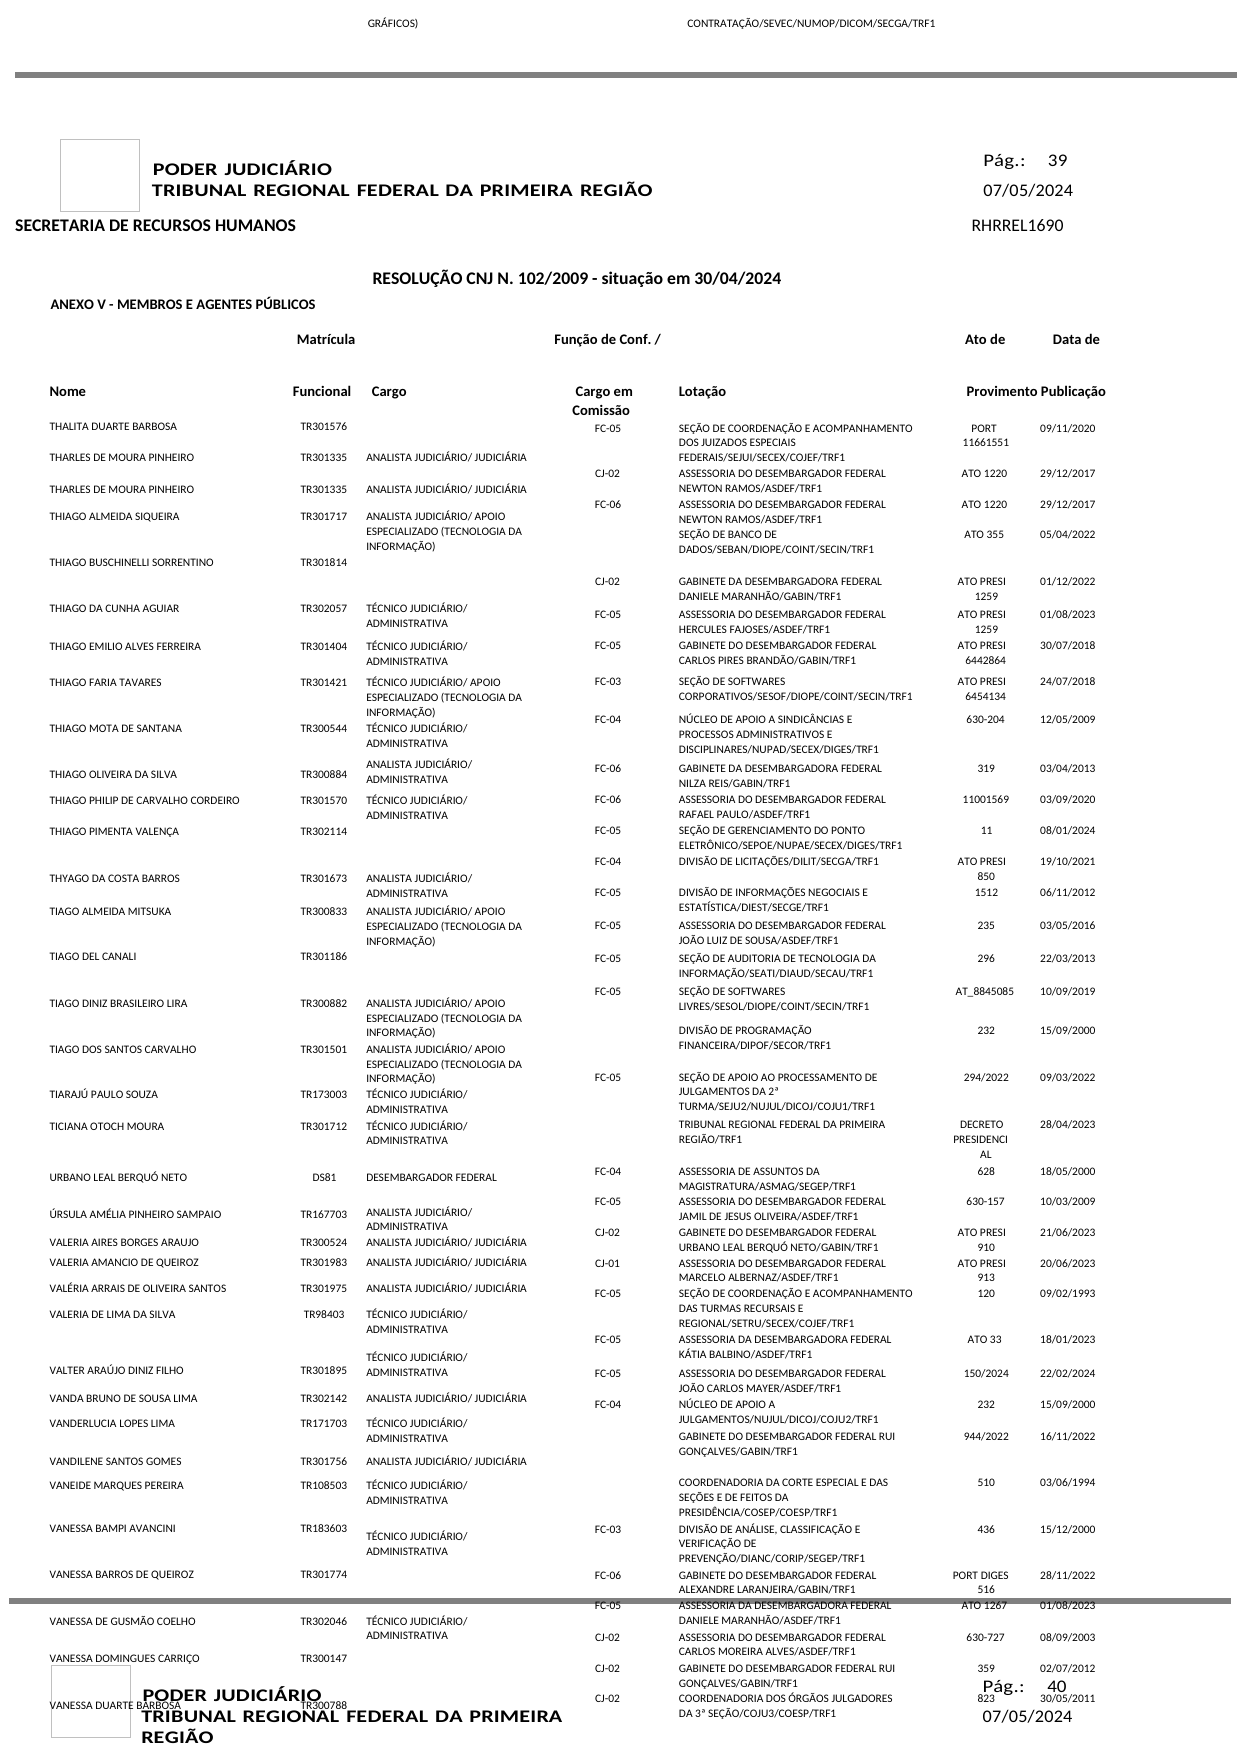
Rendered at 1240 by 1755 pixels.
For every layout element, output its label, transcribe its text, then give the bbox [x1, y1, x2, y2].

table_cell DESEMBARGADOR FEDERAL [366, 1160, 551, 1196]
table_cell FC-03 [572, 1522, 679, 1568]
table_cell COORDENADORIA DA CORTE ESPECIAL E DAS SEÇÕES E DE FEITOS DA PRESIDÊNCIA/COSEP/COESP/TRF1 [679, 1475, 953, 1522]
table_cell ANALISTA JUDICIÁRIO/ ADMINISTRATIVA [366, 871, 551, 904]
table_cell FC-05 [572, 984, 679, 1023]
table_cell TR300788 [293, 1698, 366, 1744]
table_cell TR301673 [293, 871, 366, 904]
table_cell [572, 1023, 679, 1070]
table_cell TR173003 [293, 1088, 366, 1119]
table_cell VALERIA AMANCIO DE QUEIROZ [49, 1255, 293, 1281]
table_cell TÉCNICO JUDICIÁRIO/ ADMINISTRATIVA [366, 602, 551, 639]
table_cell TRIBUNAL REGIONAL FEDERAL DA PRIMEIRA REGIÃO/TRF1 [679, 1118, 953, 1164]
text RESOLUÇÃO CNJ N. 102/2009 - situação em 30/04/2024 [66, 267, 1088, 289]
table_cell ATO PRESI 850 [953, 855, 1040, 885]
table_cell 510 [953, 1475, 1040, 1522]
table_cell SEÇÃO DE COORDENAÇÃO E ACOMPANHAMENTO DAS TURMAS RECURSAIS E REGIONAL/SETRU/SECEX/COJEF/TRF1 [679, 1286, 953, 1332]
table_cell 08/09/2003 [1040, 1630, 1106, 1661]
table_cell THIAGO BUSCHINELLI SORRENTINO [49, 555, 293, 602]
table_cell 11 [953, 823, 1040, 854]
table_cell TIAGO DEL CANALI [49, 950, 293, 996]
table_cell 01/08/2023 [1040, 1604, 1106, 1630]
table_cell TR301335 [293, 483, 366, 509]
table_cell TR300544 [293, 721, 366, 757]
table_cell SEÇÃO DE APOIO AO PROCESSAMENTO DE JULGAMENTOS DA 2ª TURMA/SEJU2/NUJUL/DICOJ/COJU1/TRF1 [679, 1070, 953, 1117]
table_cell DECRETO PRESIDENCI AL [953, 1118, 1040, 1164]
table_cell [572, 1118, 679, 1164]
table_header [561, 1604, 1106, 1744]
table_cell ASSESSORIA DO DESEMBARGADOR FEDERAL HERCULES FAJOSES/ASDEF/TRF1 [679, 607, 953, 638]
table_cell TÉCNICO JUDICIÁRIO/ ADMINISTRATIVA [366, 1521, 551, 1567]
table_cell VANESSA BARROS DE QUEIROZ [49, 1567, 293, 1598]
table_cell VANDILENE SANTOS GOMES [49, 1454, 293, 1478]
table_cell CJ-02 [572, 1692, 679, 1722]
table_cell ANALISTA JUDICIÁRIO/ JUDICIÁRIA [366, 1281, 551, 1308]
table_cell TÉCNICO JUDICIÁRIO/ ADMINISTRATIVA [366, 639, 551, 676]
table_cell FC-06 [572, 1568, 679, 1598]
table_cell TR301756 [293, 1454, 366, 1478]
table_cell THYAGO DA COSTA BARROS [49, 871, 293, 904]
table_cell ANALISTA JUDICIÁRIO/ JUDICIÁRIA [366, 450, 551, 483]
table_cell 28/04/2023 [1040, 1118, 1106, 1164]
table_cell VANEIDE MARQUES PEREIRA [49, 1479, 293, 1521]
table_cell FC-05 [572, 951, 679, 984]
table_cell THIAGO DA CUNHA AGUIAR [49, 602, 293, 639]
table_cell CJ-02 [572, 1661, 679, 1692]
table_cell TR301975 [293, 1281, 366, 1308]
table_cell TR300833 [293, 904, 366, 949]
table_cell [366, 1652, 551, 1698]
table_cell TÉCNICO JUDICIÁRIO/ ADMINISTRATIVA [366, 793, 551, 824]
table_cell PORT 11661551 [953, 421, 1040, 466]
table_cell 12/05/2009 [1040, 712, 1106, 761]
table_cell FC-05 [572, 918, 679, 951]
table_cell ANALISTA JUDICIÁRIO/ JUDICIÁRIA [366, 1391, 551, 1416]
table_cell [366, 950, 551, 996]
table_cell URBANO LEAL BERQUÓ NETO [49, 1160, 293, 1196]
table_cell TR301983 [293, 1255, 366, 1281]
table_cell TÉCNICO JUDICIÁRIO/ ADMINISTRATIVA [366, 721, 551, 757]
table_cell VANESSA DUARTE BARBOSA [49, 1698, 293, 1744]
table_cell TR302114 [293, 825, 366, 871]
table_cell [293, 1604, 366, 1614]
table_cell 22/03/2013 [1040, 951, 1106, 984]
table_cell GABINETE DA DESEMBARGADORA FEDERAL NILZA REIS/GABIN/TRF1 [679, 761, 953, 792]
table_cell TR300884 [293, 757, 366, 793]
table_cell 235 [953, 918, 1040, 951]
table_cell 05/04/2022 [1040, 528, 1106, 574]
table_cell ANALISTA JUDICIÁRIO/ JUDICIÁRIA [366, 1255, 551, 1281]
table_cell VALTER ARAÚJO DINIZ FILHO [49, 1350, 293, 1391]
table_cell 03/04/2013 [1040, 761, 1106, 792]
table_cell FC-03 [572, 674, 679, 712]
table_cell TR301774 [293, 1567, 366, 1598]
table_cell FC-04 [572, 855, 679, 885]
table_cell TR301814 [293, 555, 366, 602]
table_cell 150/2024 [953, 1366, 1040, 1398]
table_cell TR301895 [293, 1350, 366, 1391]
table_cell 08/01/2024 [1040, 823, 1106, 854]
table_cell CJ-02 [572, 1225, 679, 1256]
table_cell 02/07/2012 [1040, 1661, 1106, 1692]
table_cell 15/12/2000 [1040, 1522, 1106, 1568]
table_cell FC-05 [572, 1332, 679, 1366]
table_cell TR301712 [293, 1119, 366, 1160]
text SECRETARIA DE RECURSOS HUMANOS RHRREL1690 [15, 78, 1100, 235]
table_cell TR301717 [293, 509, 366, 555]
table_cell FC-05 [572, 823, 679, 854]
table_cell THALITA DUARTE BARBOSA [49, 404, 293, 450]
table_cell FC-05 [572, 1286, 679, 1332]
table_cell 630-157 [953, 1195, 1040, 1225]
table_cell TR301186 [293, 950, 366, 996]
table_cell 296 [953, 951, 1040, 984]
table_cell ANALISTA JUDICIÁRIO/ APOIO ESPECIALIZADO (TECNOLOGIA DA INFORMAÇÃO) [366, 996, 551, 1042]
table_cell 232 [953, 1398, 1040, 1429]
table_cell 232 [953, 1023, 1040, 1070]
table_cell ASSESSORIA DO DESEMBARGADOR FEDERAL MARCELO ALBERNAZ/ASDEF/TRF1 [679, 1256, 953, 1286]
table_cell 20/06/2023 [1040, 1256, 1106, 1286]
table_cell TR301576 [293, 404, 366, 450]
table_cell THIAGO PIMENTA VALENÇA [49, 825, 293, 871]
table_cell ASSESSORIA DO DESEMBARGADOR FEDERAL RAFAEL PAULO/ASDEF/TRF1 [679, 792, 953, 823]
table_cell [572, 1429, 679, 1475]
text GRÁFICOS) CONTRATAÇÃO/SEVEC/NUMOP/DICOM/SECGA/TRF1 [46, 5, 1100, 33]
table_cell TÉCNICO JUDICIÁRIO/ ADMINISTRATIVA [366, 1350, 551, 1391]
table_cell 294/2022 [953, 1070, 1040, 1117]
table_cell 628 [953, 1164, 1040, 1194]
table_cell 1512 [953, 885, 1040, 918]
table_cell [366, 1604, 551, 1614]
table_cell ANALISTA JUDICIÁRIO/ APOIO ESPECIALIZADO (TECNOLOGIA DA INFORMAÇÃO) [366, 509, 551, 555]
table_cell TR302057 [293, 602, 366, 639]
table_cell THIAGO ALMEIDA SIQUEIRA [49, 509, 293, 555]
table_header [551, 1604, 561, 1720]
table_cell [572, 1475, 679, 1522]
table_header [49, 353, 561, 1598]
table_cell ASSESSORIA DE ASSUNTOS DA MAGISTRATURA/ASMAG/SEGEP/TRF1 [679, 1164, 953, 1194]
table_cell THIAGO OLIVEIRA DA SILVA [49, 757, 293, 793]
table_cell TÉCNICO JUDICIÁRIO/ ADMINISTRATIVA [366, 1479, 551, 1521]
table_cell ANALISTA JUDICIÁRIO/ ADMINISTRATIVA [366, 1196, 551, 1235]
table_cell GABINETE DO DESEMBARGADOR FEDERAL RUI GONÇALVES/GABIN/TRF1 [679, 1429, 953, 1475]
table_cell CJ-02 [572, 574, 679, 607]
table_cell 18/01/2023 [1040, 1332, 1106, 1366]
table_cell SEÇÃO DE AUDITORIA DE TECNOLOGIA DA INFORMAÇÃO/SEATI/DIAUD/SECAU/TRF1 [679, 951, 953, 984]
table_cell 18/05/2000 [1040, 1164, 1106, 1194]
table_cell 21/06/2023 [1040, 1225, 1106, 1256]
table_cell 03/06/1994 [1040, 1475, 1106, 1522]
table_cell TÉCNICO JUDICIÁRIO/ APOIO ESPECIALIZADO (TECNOLOGIA DA INFORMAÇÃO) [366, 676, 551, 721]
table_cell ATO PRESI 1259 [953, 574, 1040, 607]
table_cell DIVISÃO DE LICITAÇÕES/DILIT/SECGA/TRF1 [679, 855, 953, 885]
table_cell TR302142 [293, 1391, 366, 1416]
table_cell 436 [953, 1522, 1040, 1568]
table_cell DIVISÃO DE PROGRAMAÇÃO FINANCEIRA/DIPOF/SECOR/TRF1 [679, 1023, 953, 1070]
table_cell TR108503 [293, 1479, 366, 1521]
table_cell 30/07/2018 [1040, 638, 1106, 674]
table_cell 15/09/2000 [1040, 1398, 1106, 1429]
table_cell [49, 1604, 293, 1614]
table_cell TR301501 [293, 1042, 366, 1087]
table_cell 03/09/2020 [1040, 792, 1106, 823]
table_cell ASSESSORIA DA DESEMBARGADORA FEDERAL KÁTIA BALBINO/ASDEF/TRF1 [679, 1332, 953, 1366]
table_cell 319 [953, 761, 1040, 792]
table_cell TIAGO DINIZ BRASILEIRO LIRA [49, 996, 293, 1042]
table_cell ATO 1220 [953, 497, 1040, 528]
table_cell 823 [953, 1692, 1040, 1722]
table_cell FC-04 [572, 1164, 679, 1194]
table_cell THIAGO MOTA DE SANTANA [49, 721, 293, 757]
table_cell FC-05 [572, 885, 679, 918]
table_cell GABINETE DO DESEMBARGADOR FEDERAL CARLOS PIRES BRANDÃO/GABIN/TRF1 [679, 638, 953, 674]
table_cell FC-05 [572, 421, 679, 466]
table_cell GABINETE DO DESEMBARGADOR FEDERAL URBANO LEAL BERQUÓ NETO/GABIN/TRF1 [679, 1225, 953, 1256]
table_cell SEÇÃO DE COORDENAÇÃO E ACOMPANHAMENTO DOS JUIZADOS ESPECIAIS FEDERAIS/SEJUI/SECEX/COJEF/TRF1 [679, 421, 953, 466]
table_cell SEÇÃO DE GERENCIAMENTO DO PONTO ELETRÔNICO/SEPOE/NUPAE/SECEX/DIGES/TRF1 [679, 823, 953, 854]
table_cell 09/02/1993 [1040, 1286, 1106, 1332]
table_header Funcional [293, 382, 366, 403]
table_cell ATO 33 [953, 1332, 1040, 1366]
table_cell TÉCNICO JUDICIÁRIO/ ADMINISTRATIVA [366, 1416, 551, 1454]
table_cell SEÇÃO DE SOFTWARES LIVRES/SESOL/DIOPE/COINT/SECIN/TRF1 [679, 984, 953, 1023]
table_cell FC-05 [572, 638, 679, 674]
table_cell TR301404 [293, 639, 366, 676]
table_cell CJ-02 [572, 466, 679, 497]
table_cell 630-204 [953, 712, 1040, 761]
table_header [561, 353, 1106, 1598]
table_cell GABINETE DA DESEMBARGADORA FEDERAL DANIELE MARANHÃO/GABIN/TRF1 [679, 574, 953, 607]
table_cell TR302046 [293, 1614, 366, 1652]
table_cell FC-04 [572, 712, 679, 761]
table_cell THIAGO EMILIO ALVES FERREIRA [49, 639, 293, 676]
table_cell ATO PRESI 1259 [953, 607, 1040, 638]
subtitle ANEXO V - MEMBROS E AGENTES PÚBLICOS [50, 296, 1100, 313]
table_cell FC-05 [572, 1070, 679, 1117]
table_cell TR183603 [293, 1521, 366, 1567]
table_cell COORDENADORIA DOS ÓRGÃOS JULGADORES DA 3ª SEÇÃO/COJU3/COESP/TRF1 [679, 1692, 953, 1722]
table_cell DIVISÃO DE ANÁLISE, CLASSIFICAÇÃO E VERIFICAÇÃO DE PREVENÇÃO/DIANC/CORIP/SEGEP/TRF1 [679, 1522, 953, 1568]
table_cell VANDA BRUNO DE SOUSA LIMA [49, 1391, 293, 1416]
table_cell FC-06 [572, 497, 679, 528]
table_cell VALÉRIA ARRAIS DE OLIVEIRA SANTOS [49, 1281, 293, 1308]
table_cell ÚRSULA AMÉLIA PINHEIRO SAMPAIO [49, 1196, 293, 1235]
table_cell DS81 [293, 1160, 366, 1196]
table_cell 16/11/2022 [1040, 1429, 1106, 1475]
text Matrícula Função de Conf. / Ato de Data de [46, 322, 1100, 350]
table_cell TR300882 [293, 996, 366, 1042]
table_cell GABINETE DO DESEMBARGADOR FEDERAL ALEXANDRE LARANJEIRA/GABIN/TRF1 [679, 1568, 953, 1598]
table_cell 09/11/2020 [1040, 421, 1106, 466]
table_header [551, 1719, 561, 1744]
table_cell 120 [953, 1286, 1040, 1332]
table_cell TR301335 [293, 450, 366, 483]
table_cell TÉCNICO JUDICIÁRIO/ ADMINISTRATIVA [366, 1308, 551, 1350]
table_cell TIAGO ALMEIDA MITSUKA [49, 904, 293, 949]
table_cell ASSESSORIA DO DESEMBARGADOR FEDERAL JOÃO CARLOS MAYER/ASDEF/TRF1 [679, 1366, 953, 1398]
table_cell TICIANA OTOCH MOURA [49, 1119, 293, 1160]
table_cell 01/12/2022 [1040, 574, 1106, 607]
table_cell VALERIA AIRES BORGES ARAUJO [49, 1235, 293, 1255]
table_cell THIAGO FARIA TAVARES [49, 676, 293, 721]
table_cell VANESSA DE GUSMÃO COELHO [49, 1614, 293, 1652]
table_cell TR300147 [293, 1652, 366, 1698]
table_cell 09/03/2022 [1040, 1070, 1106, 1117]
table_cell 10/09/2019 [1040, 984, 1106, 1023]
table_header Nome [49, 382, 293, 403]
table_cell [366, 1567, 551, 1598]
table_cell TÉCNICO JUDICIÁRIO/ ADMINISTRATIVA [366, 1088, 551, 1119]
table_cell ATO 1220 [953, 466, 1040, 497]
table_cell THIAGO PHILIP DE CARVALHO CORDEIRO [49, 793, 293, 824]
table_cell 15/09/2000 [1040, 1023, 1106, 1070]
table_cell VANESSA DOMINGUES CARRIÇO [49, 1652, 293, 1698]
table_cell ANALISTA JUDICIÁRIO/ JUDICIÁRIA [366, 1454, 551, 1478]
table_cell AT_8845085 [953, 984, 1040, 1023]
table_cell ASSESSORIA DO DESEMBARGADOR FEDERAL NEWTON RAMOS/ASDEF/TRF1 [679, 466, 953, 497]
table_cell [572, 528, 679, 574]
table_cell TR167703 [293, 1196, 366, 1235]
table_cell [366, 1698, 551, 1744]
table_cell VANESSA BAMPI AVANCINI [49, 1521, 293, 1567]
table_cell 19/10/2021 [1040, 855, 1106, 885]
table_cell 30/05/2011 [1040, 1692, 1106, 1722]
table_cell [366, 404, 551, 450]
table_cell FC-05 [572, 607, 679, 638]
table_header Cargo em Comissão [572, 382, 679, 421]
table_cell DIVISÃO DE INFORMAÇÕES NEGOCIAIS E ESTATÍSTICA/DIEST/SECGE/TRF1 [679, 885, 953, 918]
table_cell 944/2022 [953, 1429, 1040, 1475]
table_cell ASSESSORIA DO DESEMBARGADOR FEDERAL JAMIL DE JESUS OLIVEIRA/ASDEF/TRF1 [679, 1195, 953, 1225]
table_header Lotação Provimento Publicação [679, 382, 1106, 421]
table_cell ANALISTA JUDICIÁRIO/ ADMINISTRATIVA [366, 757, 551, 793]
table_cell TR98403 [293, 1308, 366, 1350]
table_cell TR300524 [293, 1235, 366, 1255]
table_cell 22/02/2024 [1040, 1366, 1106, 1398]
table_cell ANALISTA JUDICIÁRIO/ APOIO ESPECIALIZADO (TECNOLOGIA DA INFORMAÇÃO) [366, 904, 551, 949]
table_cell ASSESSORIA DA DESEMBARGADORA FEDERAL DANIELE MARANHÃO/ASDEF/TRF1 [679, 1604, 953, 1630]
table_cell NÚCLEO DE APOIO A SINDICÂNCIAS E PROCESSOS ADMINISTRATIVOS E DISCIPLINARES/NUPAD/SECEX/DIGES/TRF1 [679, 712, 953, 761]
table_cell THARLES DE MOURA PINHEIRO [49, 483, 293, 509]
table_cell 06/11/2012 [1040, 885, 1106, 918]
table_header Cargo [366, 382, 551, 403]
table_cell VALERIA DE LIMA DA SILVA [49, 1308, 293, 1350]
table_cell ATO PRESI 910 [953, 1225, 1040, 1256]
table_cell FC-05 [572, 1604, 679, 1630]
table_cell ATO PRESI 6454134 [953, 674, 1040, 712]
table_cell 03/05/2016 [1040, 918, 1106, 951]
table_cell CJ-01 [572, 1256, 679, 1286]
table_cell GABINETE DO DESEMBARGADOR FEDERAL RUI GONÇALVES/GABIN/TRF1 [679, 1661, 953, 1692]
table_cell TÉCNICO JUDICIÁRIO/ ADMINISTRATIVA [366, 1614, 551, 1652]
table_cell [366, 555, 551, 602]
table_cell ASSESSORIA DO DESEMBARGADOR FEDERAL NEWTON RAMOS/ASDEF/TRF1 [679, 497, 953, 528]
table_cell TIAGO DOS SANTOS CARVALHO [49, 1042, 293, 1087]
table_cell 29/12/2017 [1040, 466, 1106, 497]
table_cell ASSESSORIA DO DESEMBARGADOR FEDERAL CARLOS MOREIRA ALVES/ASDEF/TRF1 [679, 1630, 953, 1661]
table_cell CJ-02 [572, 1630, 679, 1661]
table_cell TIARAJÚ PAULO SOUZA [49, 1088, 293, 1119]
table_cell NÚCLEO DE APOIO A JULGAMENTOS/NUJUL/DICOJ/COJU2/TRF1 [679, 1398, 953, 1429]
table_cell [366, 825, 551, 871]
table_cell TR301570 [293, 793, 366, 824]
table_cell SEÇÃO DE SOFTWARES CORPORATIVOS/SESOF/DIOPE/COINT/SECIN/TRF1 [679, 674, 953, 712]
table_cell ANALISTA JUDICIÁRIO/ APOIO ESPECIALIZADO (TECNOLOGIA DA INFORMAÇÃO) [366, 1042, 551, 1087]
table_cell 29/12/2017 [1040, 497, 1106, 528]
table_cell FC-05 [572, 1195, 679, 1225]
table_cell TÉCNICO JUDICIÁRIO/ ADMINISTRATIVA [366, 1119, 551, 1160]
table_cell TR171703 [293, 1416, 366, 1454]
table_cell ANALISTA JUDICIÁRIO/ JUDICIÁRIA [366, 483, 551, 509]
table_cell ATO PRESI 6442864 [953, 638, 1040, 674]
table_cell FC-04 [572, 1398, 679, 1429]
table_cell ATO 355 [953, 528, 1040, 574]
table_cell 01/08/2023 [1040, 607, 1106, 638]
table_cell ATO 1267 [953, 1604, 1040, 1630]
table_cell 630-727 [953, 1630, 1040, 1661]
table_cell 10/03/2009 [1040, 1195, 1106, 1225]
table_cell FC-06 [572, 792, 679, 823]
table_cell SEÇÃO DE BANCO DE DADOS/SEBAN/DIOPE/COINT/SECIN/TRF1 [679, 528, 953, 574]
table_cell TR301421 [293, 676, 366, 721]
table_cell THARLES DE MOURA PINHEIRO [49, 450, 293, 483]
table_cell VANDERLUCIA LOPES LIMA [49, 1416, 293, 1454]
table_cell FC-05 [572, 1366, 679, 1398]
table_cell ASSESSORIA DO DESEMBARGADOR FEDERAL JOÃO LUIZ DE SOUSA/ASDEF/TRF1 [679, 918, 953, 951]
table_cell 28/11/2022 [1040, 1568, 1106, 1598]
table_cell ATO PRESI 913 [953, 1256, 1040, 1286]
table_cell 11001569 [953, 792, 1040, 823]
table_cell FC-06 [572, 761, 679, 792]
table_cell ANALISTA JUDICIÁRIO/ JUDICIÁRIA [366, 1235, 551, 1255]
table_cell 359 [953, 1661, 1040, 1692]
table_cell 24/07/2018 [1040, 674, 1106, 712]
table_cell PORT DIGES 516 [953, 1568, 1040, 1598]
